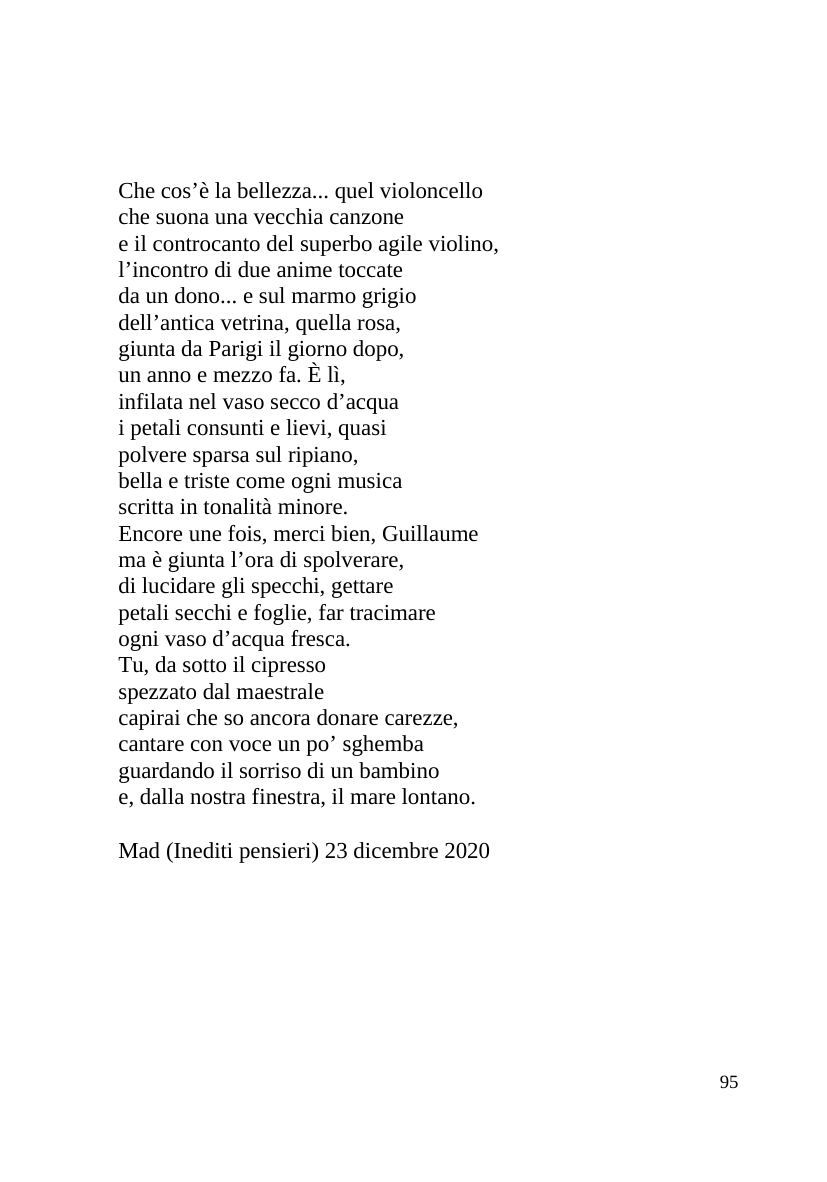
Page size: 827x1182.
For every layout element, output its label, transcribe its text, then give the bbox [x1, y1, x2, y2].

text Encore une fois, merci bien, Guillaume [118, 520, 738, 546]
text cantare con voce un po’ sghemba [118, 731, 738, 757]
text dell’antica vetrina, quella rosa, [118, 309, 738, 335]
text un anno e mezzo fa. È lì, [118, 362, 738, 388]
text capirai che so ancora donare carezze, [118, 704, 738, 731]
text da un dono... e sul marmo grigio [118, 282, 738, 309]
text infilata nel vaso secco d’acqua [118, 388, 738, 414]
text l’incontro di due anime toccate [118, 256, 738, 282]
text Che cos’è la bellezza... quel violoncello [118, 177, 738, 203]
text ma è giunta l’ora di spolverare, [118, 546, 738, 572]
text e, dalla nostra finestra, il mare lontano. [118, 783, 738, 809]
text Tu, da sotto il cipresso [118, 651, 738, 678]
text e il controcanto del superbo agile violino, [118, 230, 738, 256]
text ogni vaso d’acqua fresca. [118, 625, 738, 651]
text Mad (Inediti pensieri) 23 dicembre 2020 [118, 838, 738, 864]
text scritta in tonalità minore. [118, 493, 738, 520]
text petali secchi e foglie, far tracimare [118, 599, 738, 625]
text di lucidare gli specchi, gettare [118, 572, 738, 599]
text bella e triste come ogni musica [118, 467, 738, 493]
text polvere sparsa sul ripiano, [118, 441, 738, 467]
text i petali consunti e lievi, quasi [118, 414, 738, 441]
text guardando il sorriso di un bambino [118, 757, 738, 783]
text che suona una vecchia canzone [118, 203, 738, 230]
text giunta da Parigi il giorno dopo, [118, 335, 738, 362]
text spezzato dal maestrale [118, 678, 738, 704]
